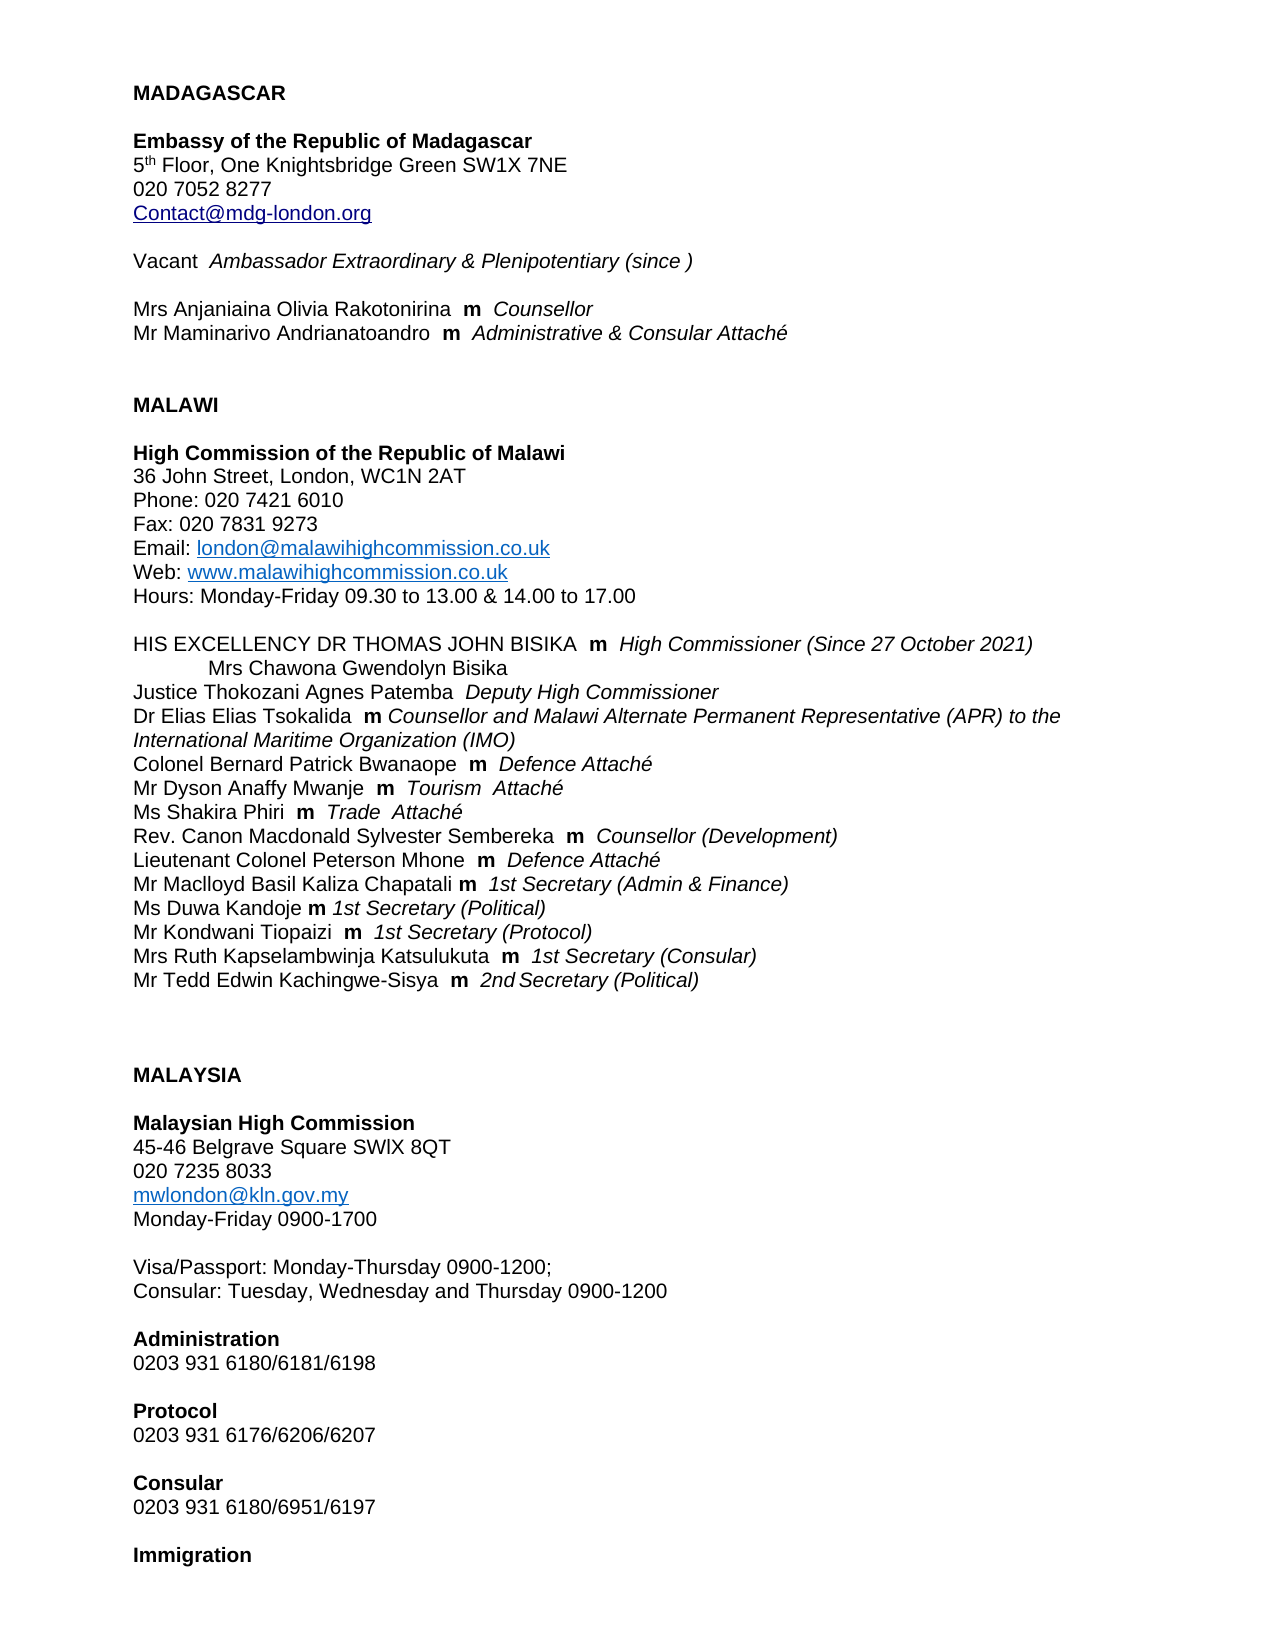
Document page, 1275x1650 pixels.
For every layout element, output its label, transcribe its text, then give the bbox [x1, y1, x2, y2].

text MALAYSIA [133, 1063, 1181, 1087]
text 0203 931 6180/6181/6198 [133, 1351, 1181, 1375]
text mwlondon@kln.gov.my [133, 1183, 1181, 1207]
text 0203 931 6176/6206/6207 [133, 1423, 1181, 1447]
text 020 7052 8277 [133, 177, 1181, 201]
text 5th Floor, One Knightsbridge Green SW1X 7NE [133, 153, 1181, 177]
text 020 7235 8033 [133, 1159, 1181, 1183]
text Consular: Tuesday, Wednesday and Thursday 0900-1200 [133, 1279, 1181, 1303]
text Visa/Passport: Monday-Thursday 0900-1200; [133, 1255, 1181, 1279]
text Rev. Canon Macdonald Sylvester Sembereka m Counsellor (Development) [133, 824, 1181, 848]
text Hours: Monday-Friday 09.30 to 13.00 & 14.00 to 17.00 [133, 584, 1181, 608]
text Mrs Anjaniaina Olivia Rakotonirina m Counsellor [133, 297, 1181, 321]
text HIS EXCELLENCY DR THOMAS JOHN BISIKA m High Commissioner (Since 27 October 2021) [133, 632, 1181, 656]
text Ms Duwa Kandoje m 1st Secretary (Political) [133, 896, 1181, 919]
text Embassy of the Republic of Madagascar [133, 129, 1181, 153]
text MADAGASCAR [133, 81, 1181, 105]
text Mrs Chawona Gwendolyn Bisika [133, 656, 1181, 680]
text High Commission of the Republic of Malawi [133, 440, 1181, 464]
text Phone: 020 7421 6010 [133, 488, 1181, 512]
text Mr Maminarivo Andrianatoandro m Administrative & Consular Attaché [133, 321, 1181, 344]
text Monday-Friday 0900-1700 [133, 1207, 1181, 1231]
text Contact@mdg-london.org [133, 201, 1181, 225]
text Email: london@malawihighcommission.co.uk [133, 536, 1181, 560]
text Web: www.malawihighcommission.co.uk [133, 560, 1181, 584]
text Mr Maclloyd Basil Kaliza Chapatali m 1st Secretary (Admin & Finance) [133, 872, 1181, 896]
text Mrs Ruth Kapselambwinja Katsulukuta m 1st Secretary (Consular) [133, 943, 1181, 967]
text Lieutenant Colonel Peterson Mhone m Defence Attaché [133, 848, 1181, 872]
text Mr Dyson Anaffy Mwanje m Tourism Attaché [133, 776, 1181, 800]
text Mr Tedd Edwin Kachingwe-Sisya m 2nd Secretary (Political) [133, 967, 1181, 991]
text Ms Shakira Phiri m Trade Attaché [133, 800, 1181, 824]
text 36 John Street, London, WC1N 2AT [133, 464, 1181, 488]
text Justice Thokozani Agnes Patemba Deputy High Commissioner [133, 680, 1181, 704]
text Fax: 020 7831 9273 [133, 512, 1181, 536]
text Consular [133, 1471, 1181, 1494]
text Dr Elias Elias Tsokalida m Counsellor and Malawi Alternate Permanent Representative (APR) to the International Maritime Organization (IMO) [133, 704, 1181, 752]
text Immigration [133, 1542, 1181, 1566]
text MALAWI [133, 392, 1181, 416]
text Malaysian High Commission [133, 1111, 1181, 1135]
text Mr Kondwani Tiopaizi m 1st Secretary (Protocol) [133, 919, 1181, 943]
text Vacant Ambassador Extraordinary & Plenipotentiary (since ) [133, 249, 1181, 273]
text 0203 931 6180/6951/6197 [133, 1494, 1181, 1518]
text Colonel Bernard Patrick Bwanaope m Defence Attaché [133, 752, 1181, 776]
text Protocol [133, 1399, 1181, 1423]
text Administration [133, 1327, 1181, 1351]
text 45-46 Belgrave Square SWlX 8QT [133, 1135, 1181, 1159]
